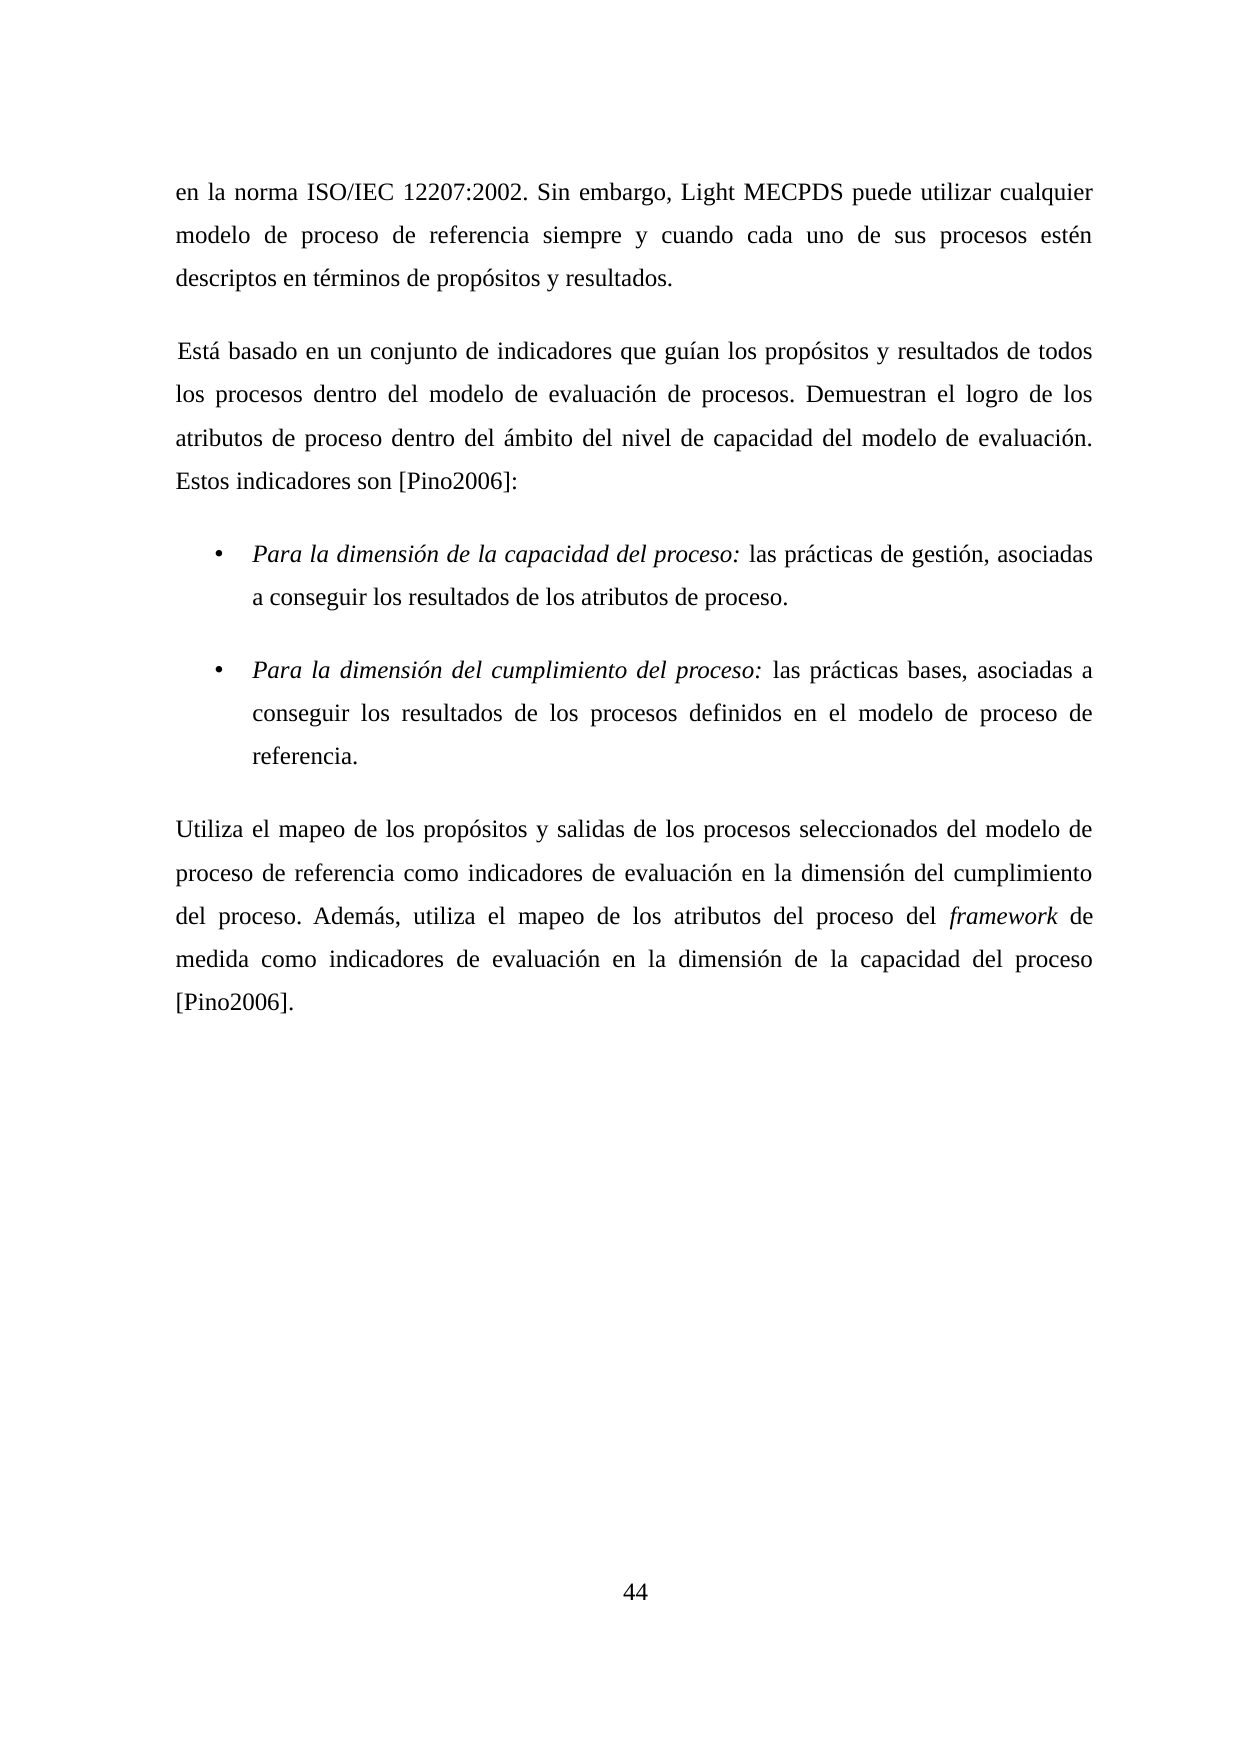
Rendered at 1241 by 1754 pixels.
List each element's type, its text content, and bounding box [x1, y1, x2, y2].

list Para la dimensión de la capacidad del proceso: las prácticas de gestión, asociadas a conseguir los resultados de los atributos de proceso. [214, 539, 1093, 611]
list Para la dimensión del cumplimiento del proceso: las prácticas bases, asociadas a conseguir los resultados de los procesos definidos en el modelo de proceso de referencia. [214, 655, 1093, 770]
text Está basado en un conjunto de indicadores que guían los propósitos y resultados de todos los procesos dentro del modelo de evaluación de procesos. Demuestran el logro de los atributos de proceso dentro del ámbito del nivel de capacidad del modelo de evaluación. Estos indicadores son [Pino2006]: [175, 336, 1093, 494]
list Utiliza el mapeo de los propósitos y salidas de los procesos seleccionados del modelo de proceso de referencia como indicadores de evaluación en la dimensión del cumplimiento del proceso. Además, utiliza el mapeo de los atributos del proceso del framework de medida como indicadores de evaluación en la dimensión de la capacidad del proceso [Pino2006]. [175, 814, 1093, 1016]
list en la norma ISO/IEC 12207:2002. Sin embargo, Light MECPDS puede utilizar cualquier modelo de proceso de referencia siempre y cuando cada uno de sus procesos estén descriptos en términos de propósitos y resultados. [175, 177, 1093, 292]
